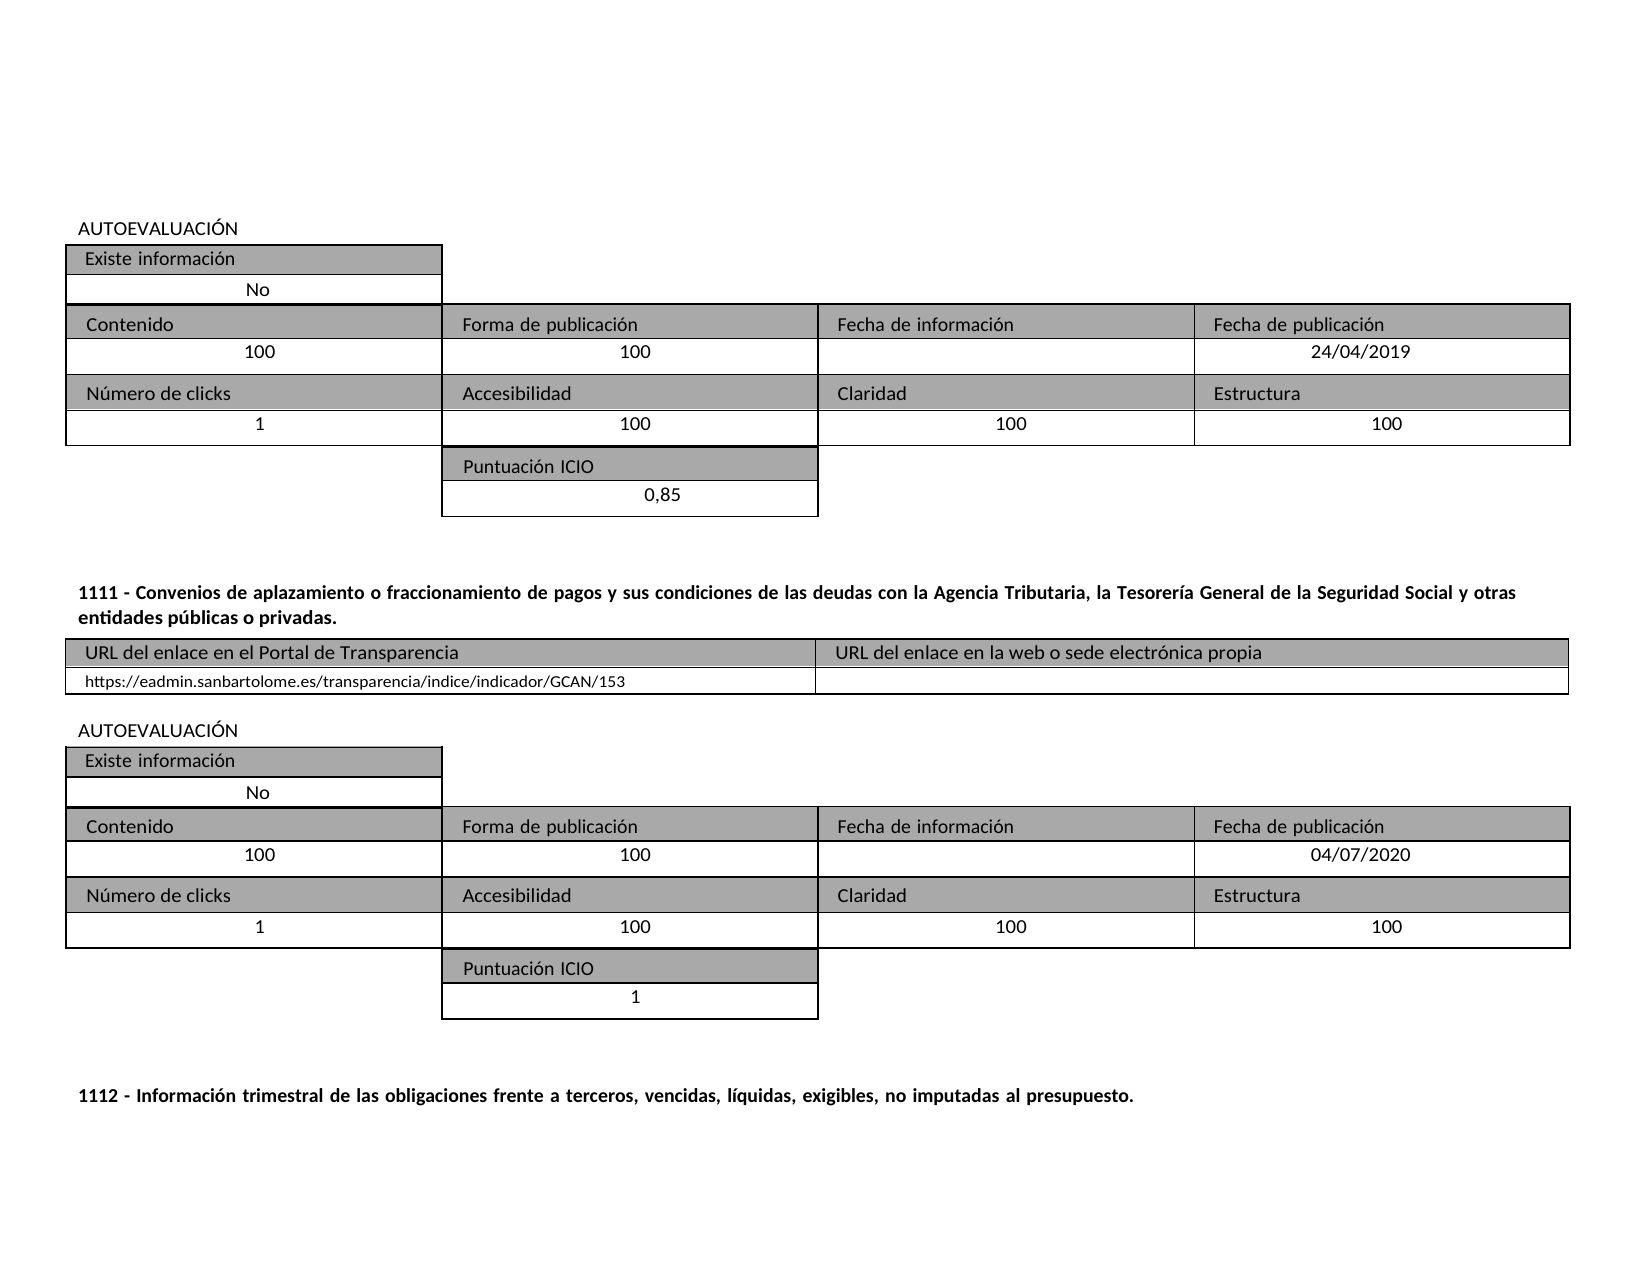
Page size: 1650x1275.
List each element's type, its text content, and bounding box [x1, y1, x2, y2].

table_cell Claridad [819, 878, 1194, 912]
table_header Existe información [67, 748, 441, 776]
table_cell 1 [443, 984, 817, 1018]
table_cell [66, 949, 441, 1018]
table_cell Accesibilidad [443, 878, 817, 912]
table_cell No [67, 275, 441, 303]
table_cell Contenido [67, 306, 441, 338]
table_cell Fecha de publicación [1195, 807, 1569, 840]
table_header URL del enlace en el Portal de Transparencia [66, 640, 815, 666]
table_cell 1 [67, 913, 441, 947]
table_cell Accesibilidad [443, 375, 817, 409]
table_cell Estructura [1195, 375, 1569, 409]
table_cell 100 [67, 339, 441, 374]
text 1111 - Convenios de aplazamiento o fraccionamiento de pagos y sus condiciones de las deudas con la Agencia Tributaria, la Tesorería General de la Seguridad Social y otras entidades públicas o privadas. [78, 581, 1594, 629]
table_cell Fecha de publicación [1195, 305, 1569, 338]
table_cell Contenido [67, 809, 441, 840]
table_cell 100 [1195, 913, 1569, 947]
table_cell Puntuación ICIO [443, 448, 817, 480]
text AUTOEVALUACIÓN [78, 718, 1594, 743]
text 1112 - Información trimestral de las obligaciones frente a terceros, vencidas, líquidas, exigibles, no imputadas al presupuesto. [78, 1083, 1594, 1107]
table_cell 100 [819, 411, 1194, 445]
table_cell 100 [443, 411, 817, 445]
table_cell [819, 842, 1194, 876]
table_cell 100 [443, 842, 817, 876]
table_cell 100 [1195, 411, 1569, 445]
table_cell 100 [443, 339, 817, 374]
table_cell 24/04/2019 [1195, 339, 1569, 374]
table_cell 04/07/2020 [1195, 842, 1569, 876]
table_cell Número de clicks [67, 878, 441, 912]
table_header URL del enlace en la web o sede electrónica propia [816, 640, 1568, 666]
table_header [443, 244, 818, 303]
table_cell Forma de publicación [443, 807, 817, 840]
table_cell [816, 668, 1568, 693]
table_cell Forma de publicación [443, 305, 817, 338]
table_cell 100 [67, 842, 441, 876]
table_cell Fecha de información [819, 305, 1194, 338]
table_cell https://eadmin.sanbartolome.es/transparencia/indice/indicador/GCAN/153 [66, 668, 815, 693]
table_cell Número de clicks [67, 375, 441, 409]
table_cell [819, 339, 1194, 374]
table_cell 100 [819, 913, 1194, 947]
table_cell Puntuación ICIO [443, 950, 817, 982]
table_cell 1 [67, 411, 441, 445]
table_cell Claridad [819, 375, 1194, 409]
table_header Existe información [67, 246, 441, 274]
table_cell No [67, 778, 441, 806]
table_cell Estructura [1195, 878, 1569, 912]
table_cell 100 [443, 913, 817, 947]
table_cell 0,85 [443, 481, 817, 516]
table_cell [66, 446, 441, 516]
table_header [443, 746, 818, 806]
text AUTOEVALUACIÓN [78, 216, 1594, 240]
table_cell Fecha de información [819, 807, 1194, 840]
